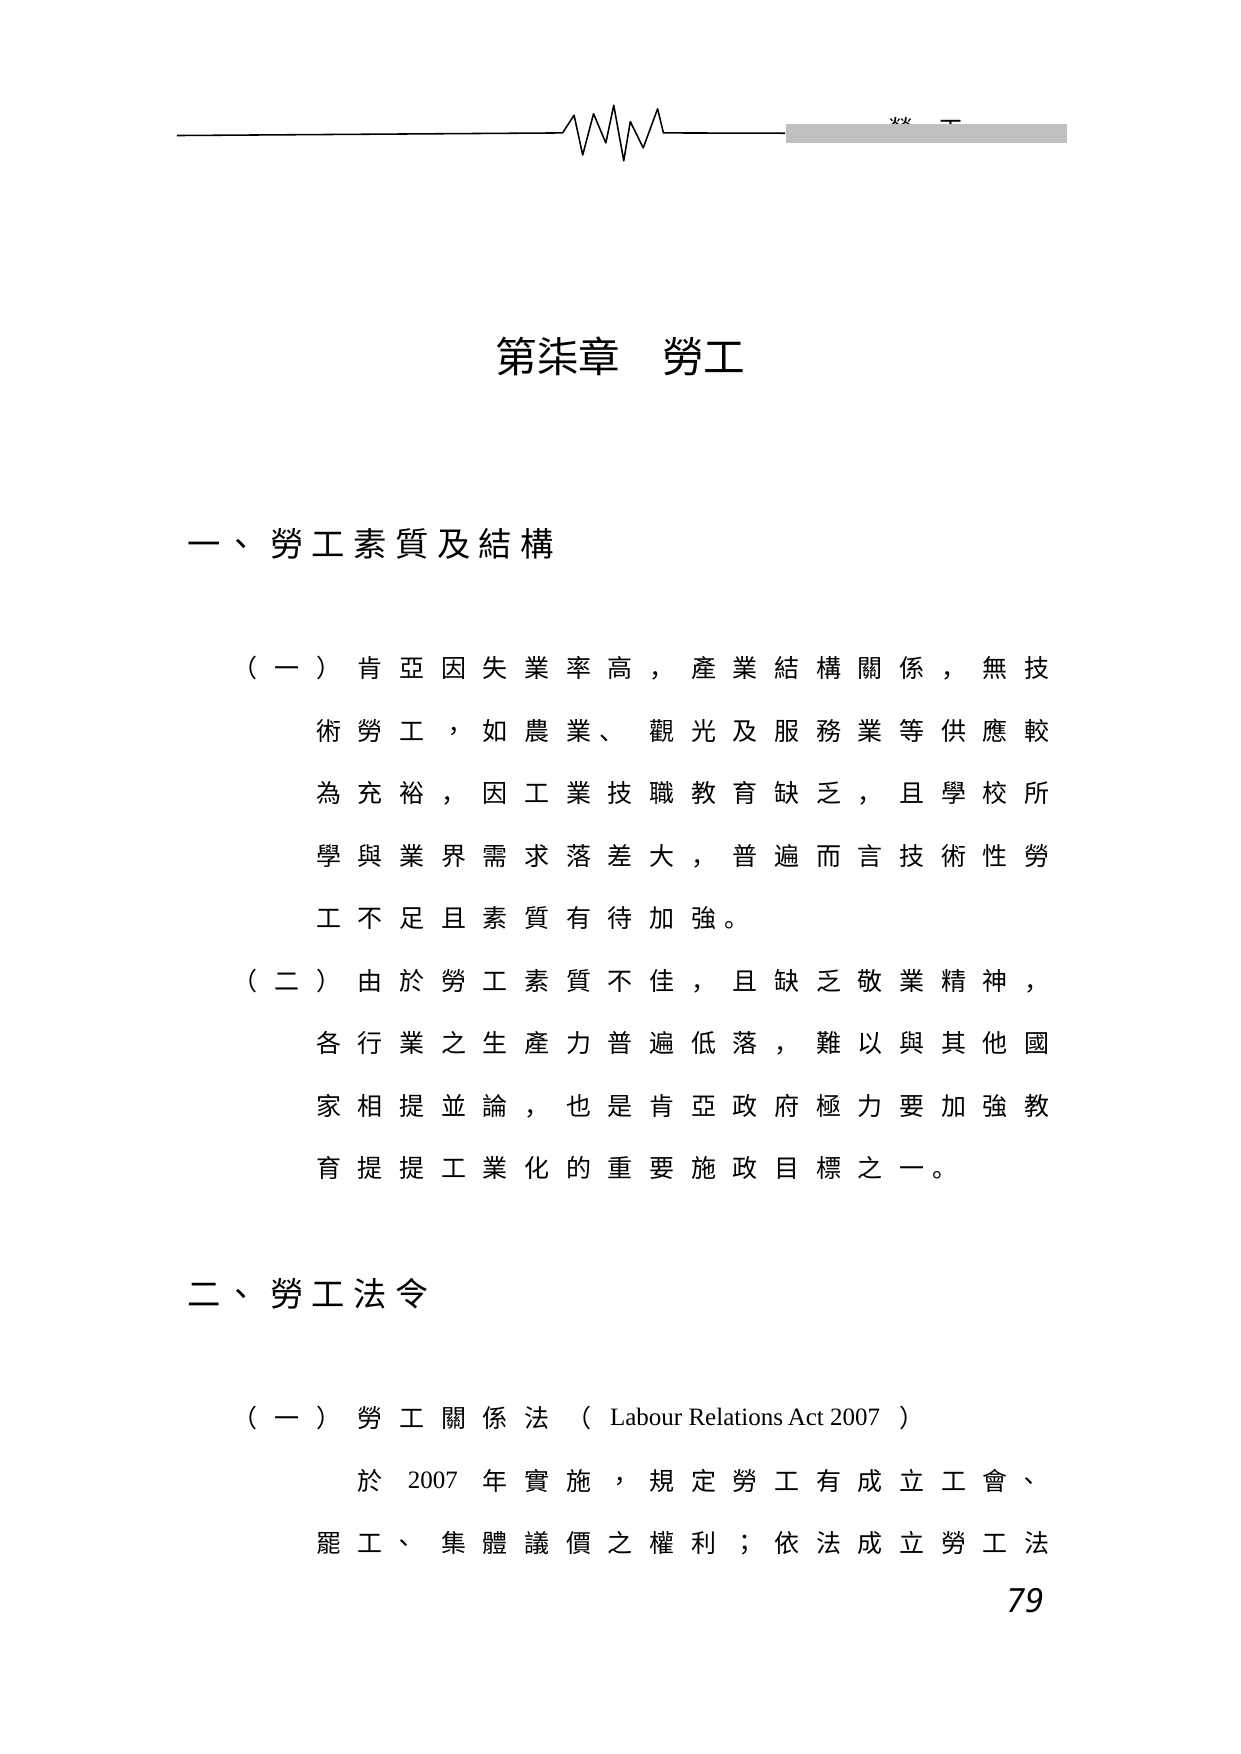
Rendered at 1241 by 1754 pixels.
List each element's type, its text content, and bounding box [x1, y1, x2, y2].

text 二、勞工法令 [183, 1250, 1058, 1313]
text （一）勞工關係法（Labour Relations Act 2007） [207, 1375, 1058, 1438]
text 於2007年實施，規定勞工有成立工會、罷工、集體議價之權利；依法成立勞工法 [281, 1438, 1058, 1563]
text 一、勞工素質及結構 [183, 500, 1058, 563]
text 第柒章 勞工 [183, 313, 1058, 375]
text （二）由於勞工素質不佳，且缺乏敬業精神，各行業之生產力普遍低落，難以與其他國家相提並論，也是肯亞政府極力要加強教育提提工業化的重要施政目標之一。 [207, 938, 1058, 1188]
text （一）肯亞因失業率高，產業結構關係，無技術勞工，如農業、觀光及服務業等供應較為充裕，因工業技職教育缺乏，且學校所學與業界需求落差大，普遍而言技術性勞工不足且素質有待加強。 [207, 625, 1058, 938]
